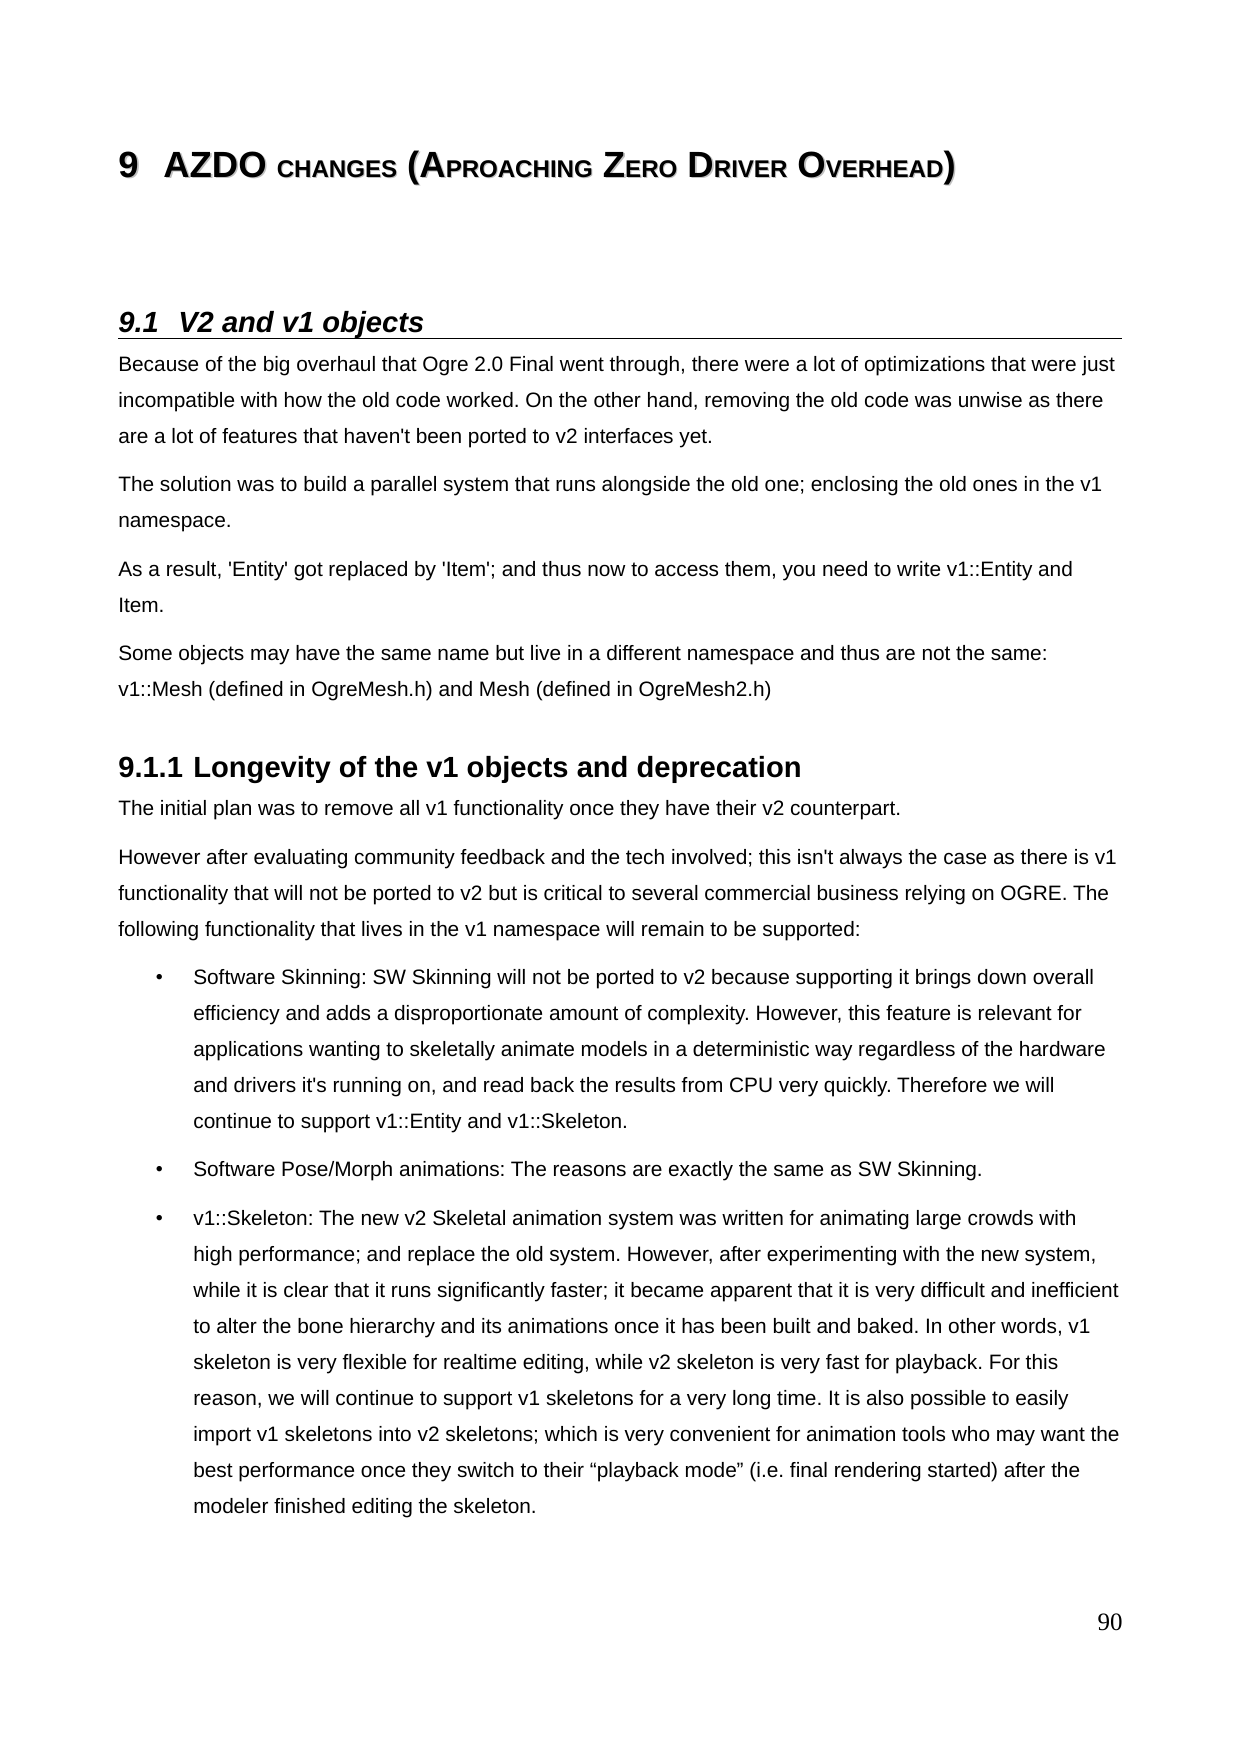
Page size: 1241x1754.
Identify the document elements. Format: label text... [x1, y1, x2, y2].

list Software Pose/Morph animations: The reasons are exactly the same as SW Skinning. [156, 1157, 1122, 1181]
list v1::Skeleton: The new v2 Skeletal animation system was written for animating large crowds with high performance; and replace the old system. However, after experimenting with the new system, while it is clear that it runs significantly faster; it became apparent that it is very difficult and inefficient to alter the bone hierarchy and its animations once it has been built and baked. In other words, v1 skeleton is very flexible for realtime editing, while v2 skeleton is very fast for playback. For this reason, we will continue to support v1 skeletons for a very long time. It is also possible to easily import v1 skeletons into v2 skeletons; which is very convenient for animation tools who may want the best performance once they switch to their “playback mode” (i.e. final rendering started) after the modeler finished editing the skeleton. [156, 1206, 1122, 1517]
text The initial plan was to remove all v1 functionality once they have their v2 counterpart. [118, 796, 1122, 820]
subtitle AZDO changes (Aproaching Zero Driver Overhead) [118, 143, 1122, 185]
text Some objects may have the same name but live in a different namespace and thus are not the same: v1::Mesh (defined in OgreMesh.h) and Mesh (defined in OgreMesh2.h) [118, 641, 1122, 701]
list Software Skinning: SW Skinning will not be ported to v2 because supporting it brings down overall efficiency and adds a disproportionate amount of complexity. However, this feature is relevant for applications wanting to skeletally animate models in a deterministic way regardless of the hardware and drivers it's running on, and read back the results from CPU very quickly. Therefore we will continue to support v1::Entity and v1::Skeleton. [156, 965, 1122, 1133]
subtitle Longevity of the v1 objects and deprecation [118, 750, 1122, 784]
text Because of the big overhaul that Ogre 2.0 Final went through, there were a lot of optimizations that were just incompatible with how the old code worked. On the other hand, removing the old code was unwise as there are a lot of features that haven't been ported to v2 interfaces yet. [118, 352, 1122, 448]
text The solution was to build a parallel system that runs alongside the old one; enclosing the old ones in the v1 namespace. [118, 472, 1122, 532]
text However after evaluating community feedback and the tech involved; this isn't always the case as there is v1 functionality that will not be ported to v2 but is critical to several commercial business relying on OGRE. The following functionality that lives in the v1 namespace will remain to be supported: [118, 845, 1122, 941]
subtitle V2 and v1 objects [118, 305, 1122, 338]
text As a result, 'Entity' got replaced by 'Item'; and thus now to access them, you need to write v1::Entity and Item. [118, 556, 1122, 616]
